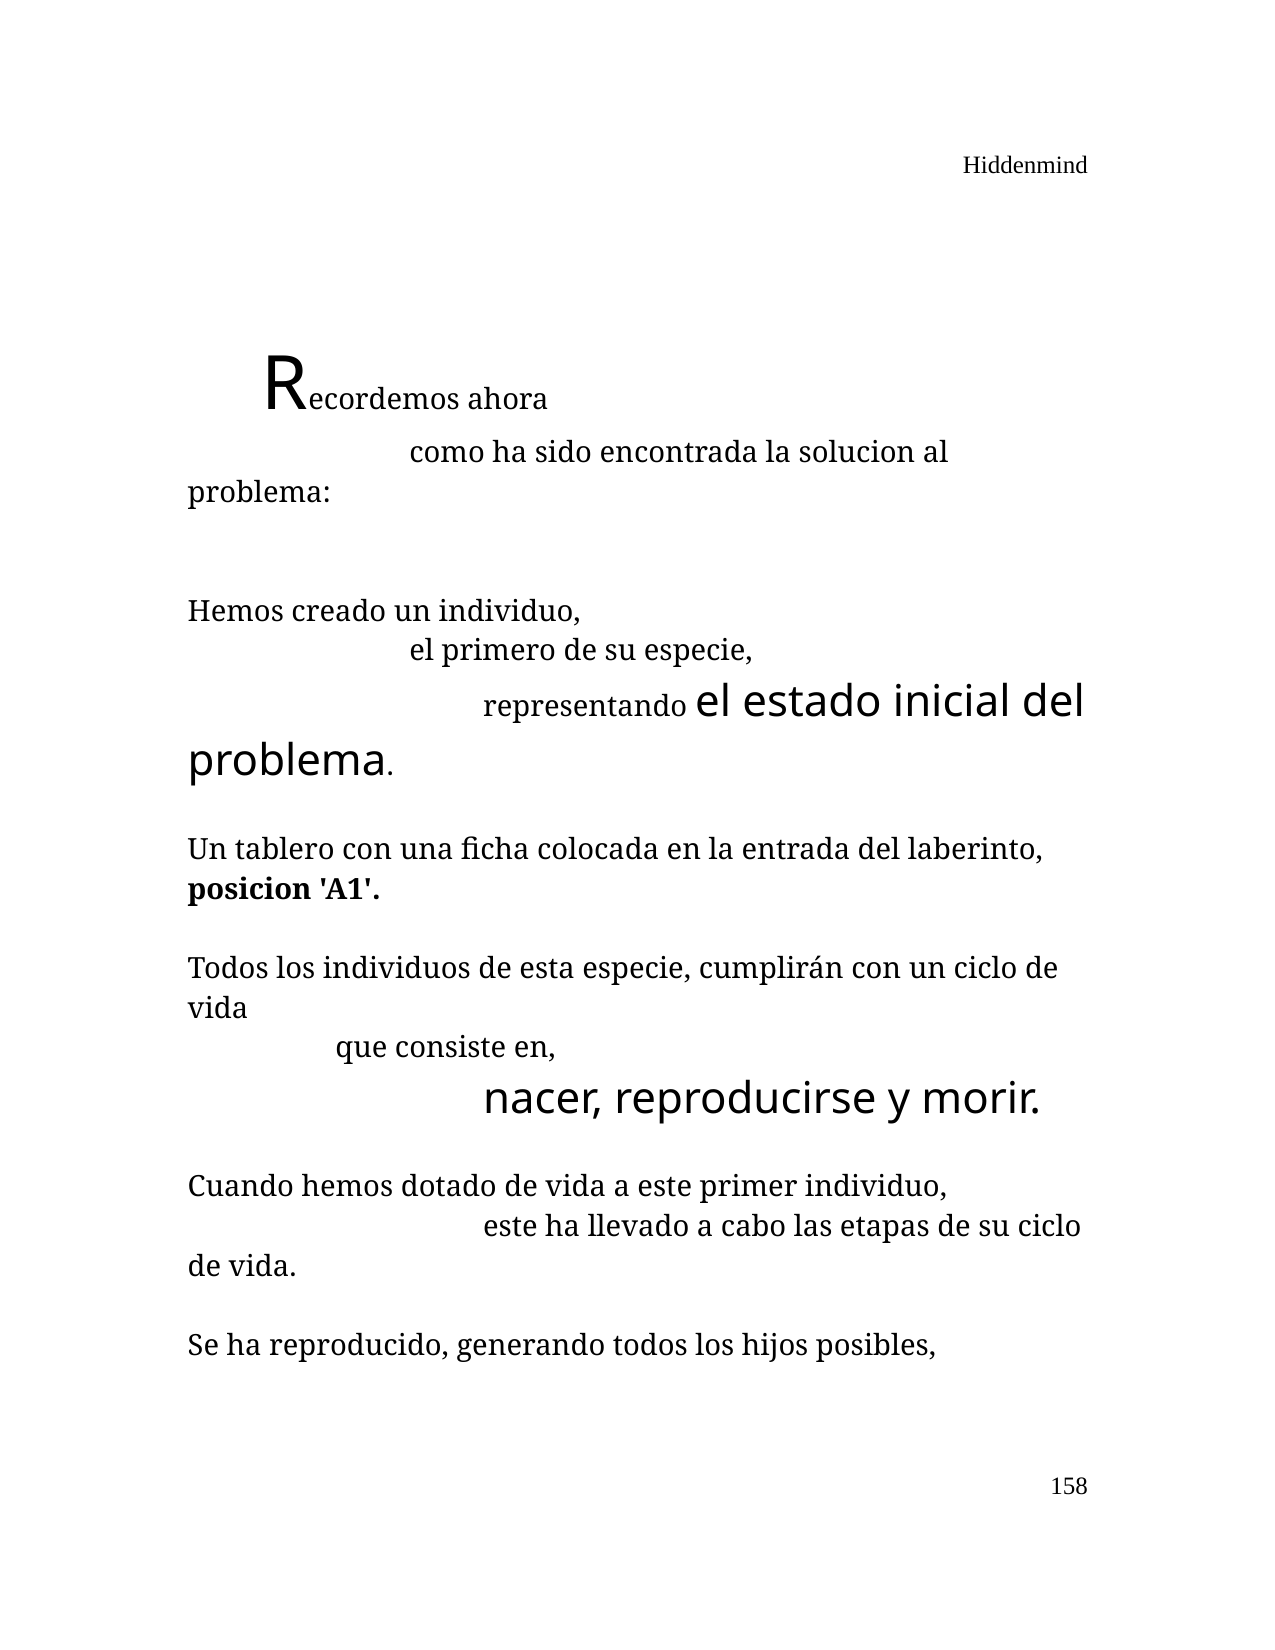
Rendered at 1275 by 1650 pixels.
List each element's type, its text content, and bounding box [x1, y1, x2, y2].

text nacer, reproducirse y morir. [187, 1066, 1087, 1126]
text Cuando hemos dotado de vida a este primer individuo, [187, 1166, 1087, 1205]
text Hemos creado un individuo, [187, 590, 1087, 630]
text el primero de su especie, [187, 630, 1087, 669]
text este ha llevado a cabo las etapas de su ciclo de vida. [187, 1205, 1087, 1285]
text representando el estado inicial del problema. [187, 669, 1087, 788]
text Recordemos ahora [187, 329, 1087, 431]
text Todos los individuos de esta especie, cumplirán con un ciclo de vida [187, 947, 1087, 1027]
text Se ha reproducido, generando todos los hijos posibles, [187, 1324, 1087, 1364]
text como ha sido encontrada la solucion al problema: [187, 431, 1087, 511]
text que consiste en, [187, 1027, 1087, 1066]
text Un tablero con una ficha colocada en la entrada del laberinto, posicion 'A1'. [187, 828, 1087, 908]
